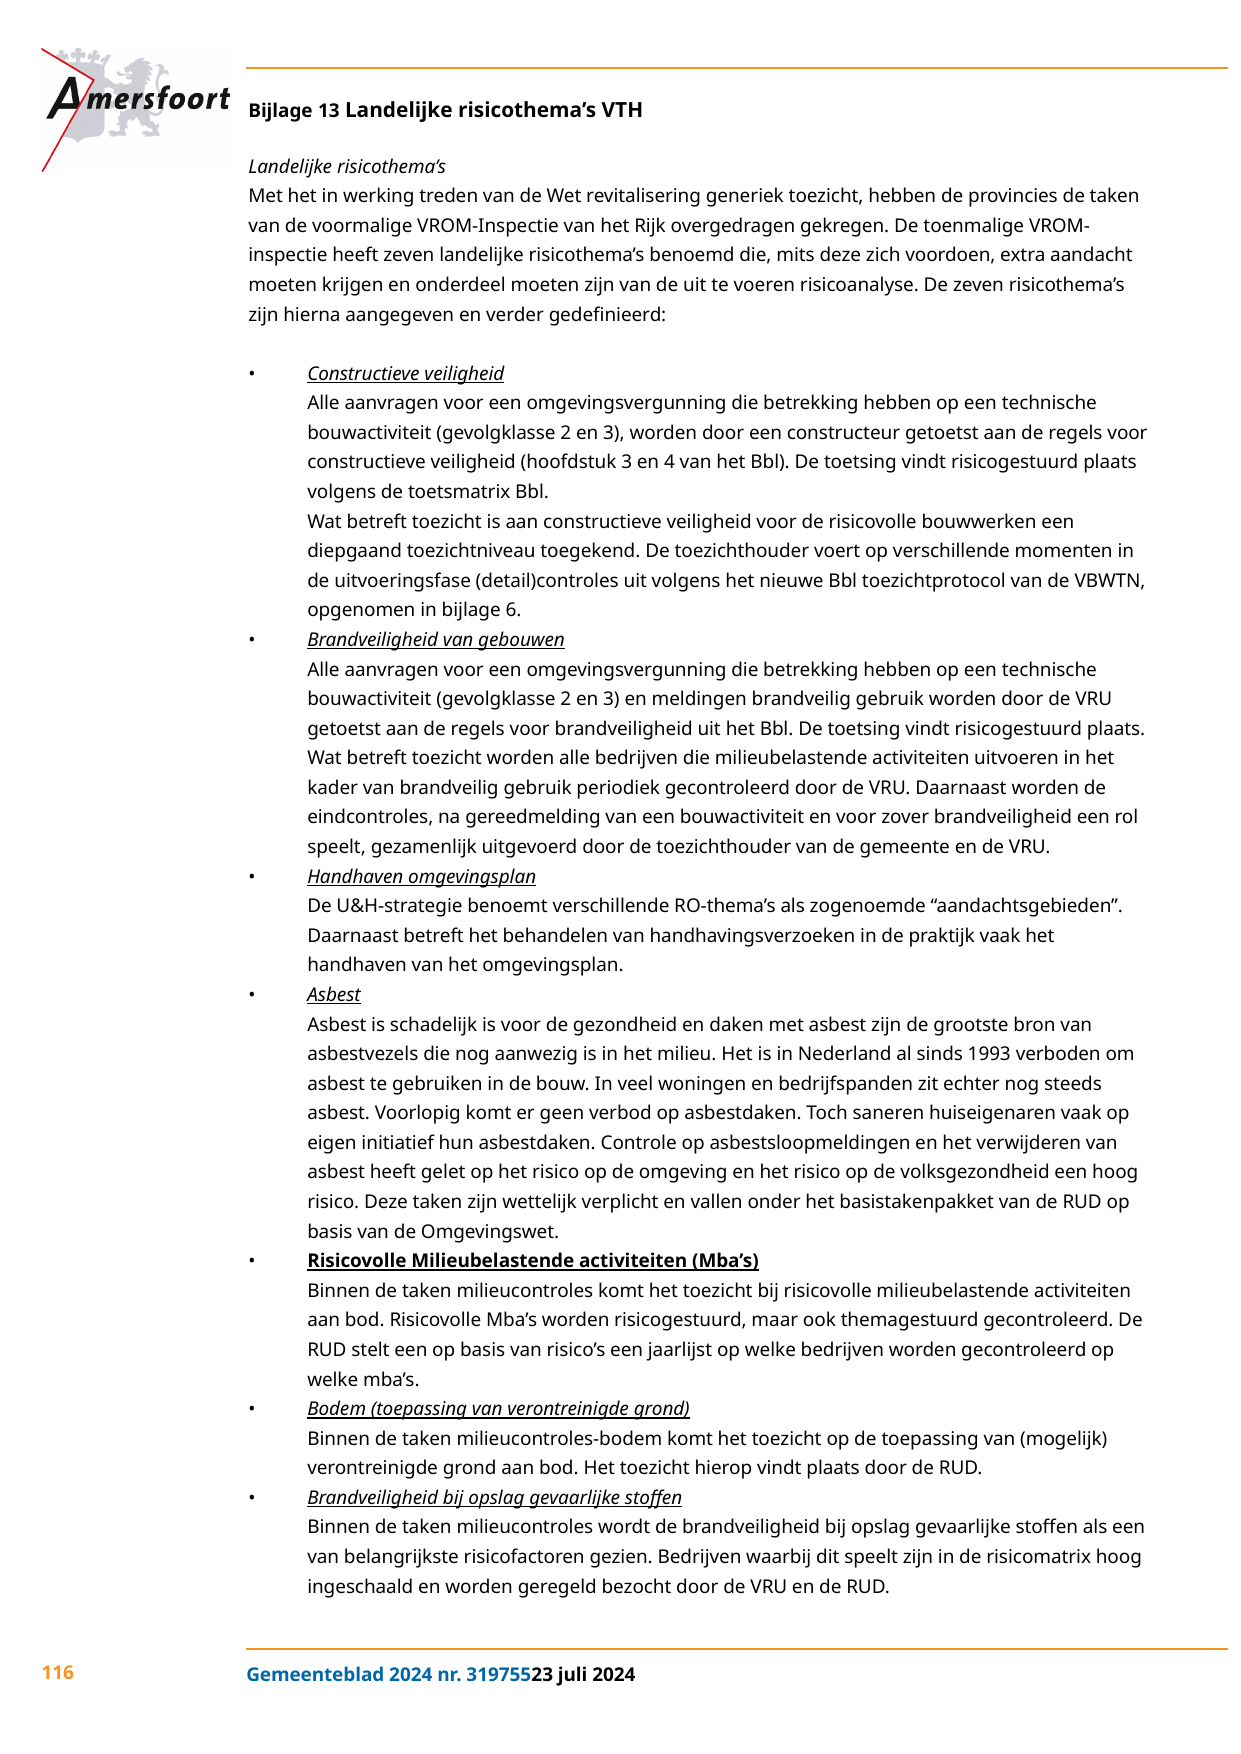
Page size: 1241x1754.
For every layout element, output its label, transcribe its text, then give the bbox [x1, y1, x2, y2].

list Asbest is schadelijk is voor de gezondheid en daken met asbest zijn de grootste bron van asbestvezels die nog aanwezig is in het milieu. Het is in Nederland al sinds 1993 verboden om asbest te gebruiken in de bouw. In veel woningen en bedrijfspanden zit echter nog steeds asbest. Voorlopig komt er geen verbod op asbestdaken. Toch saneren huiseigenaren vaak op eigen initiatief hun asbestdaken. Controle op asbestsloopmeldingen en het verwijderen van asbest heeft gelet op het risico op de omgeving en het risico op de volksgezondheid een hoog risico. Deze taken zijn wettelijk verplicht en vallen onder het basistakenpakket van de RUD op basis van de Omgevingswet. [248, 1011, 1152, 1244]
picture [41, 47, 231, 172]
list De U&H-strategie benoemt verschillende RO-thema’s als zogenoemde “aandachtsgebieden”. Daarnaast betreft het behandelen van handhavingsverzoeken in de praktijk vaak het handhaven van het omgevingsplan. [248, 892, 1152, 977]
list Wat betreft toezicht is aan constructieve veiligheid voor de risicovolle bouwwerken een diepgaand toezichtniveau toegekend. De toezichthouder voert op verschillende momenten in de uitvoeringsfase (detail)controles uit volgens het nieuwe Bbl toezichtprotocol van de VBWTN, opgenomen in bijlage 6. [248, 508, 1152, 622]
list Wat betreft toezicht worden alle bedrijven die milieubelastende activiteiten uitvoeren in het kader van brandveilig gebruik periodiek gecontroleerd door de VRU. Daarnaast worden de eindcontroles, na gereedmelding van een bouwactiviteit en voor zover brandveiligheid een rol speelt, gezamenlijk uitgevoerd door de toezichthouder van de gemeente en de VRU. [248, 744, 1152, 859]
list Brandveiligheid van gebouwen [248, 626, 1152, 652]
text Met het in werking treden van de Wet revitalisering generiek toezicht, hebben de provincies de taken van de voormalige VROM-Inspectie van het Rijk overgedragen gekregen. De toenmalige VROM-inspectie heeft zeven landelijke risicothema’s benoemd die, mits deze zich voordoen, extra aandacht moeten krijgen en onderdeel moeten zijn van de uit te voeren risicoanalyse. De zeven risicothema’s zijn hierna aangegeven en verder gedefinieerd: [248, 182, 1152, 327]
text Bijlage 13 Landelijke risicothema’s VTH [248, 95, 1152, 123]
list Asbest [248, 981, 1152, 1007]
list Bodem (toepassing van verontreinigde grond) [248, 1395, 1152, 1421]
list Constructieve veiligheid [248, 360, 1152, 386]
list Brandveiligheid bij opslag gevaarlijke stoffen [248, 1484, 1152, 1510]
list Handhaven omgevingsplan [248, 863, 1152, 889]
text Landelijke risicothema’s [248, 153, 1152, 179]
list Alle aanvragen voor een omgevingsvergunning die betrekking hebben op een technische bouwactiviteit (gevolgklasse 2 en 3) en meldingen brandveilig gebruik worden door de VRU getoetst aan de regels voor brandveiligheid uit het Bbl. De toetsing vindt risicogestuurd plaats. [248, 656, 1152, 741]
list Alle aanvragen voor een omgevingsvergunning die betrekking hebben op een technische bouwactiviteit (gevolgklasse 2 en 3), worden door een constructeur getoetst aan de regels voor constructieve veiligheid (hoofdstuk 3 en 4 van het Bbl). De toetsing vindt risicogestuurd plaats volgens de toetsmatrix Bbl. [248, 389, 1152, 504]
list Binnen de taken milieucontroles wordt de brandveiligheid bij opslag gevaarlijke stoffen als een van belangrijkste risicofactoren gezien. Bedrijven waarbij dit speelt zijn in de risicomatrix hoog ingeschaald en worden geregeld bezocht door de VRU en de RUD. [248, 1514, 1152, 1599]
list Risicovolle Milieubelastende activiteiten (Mba’s) [248, 1247, 1152, 1273]
list Binnen de taken milieucontroles komt het toezicht bij risicovolle milieubelastende activiteiten aan bod. Risicovolle Mba’s worden risicogestuurd, maar ook themagestuurd gecontroleerd. De RUD stelt een op basis van risico’s een jaarlijst op welke bedrijven worden gecontroleerd op welke mba’s. [248, 1277, 1152, 1392]
list Binnen de taken milieucontroles-bodem komt het toezicht op de toepassing van (mogelijk) verontreinigde grond aan bod. Het toezicht hierop vindt plaats door de RUD. [248, 1425, 1152, 1480]
